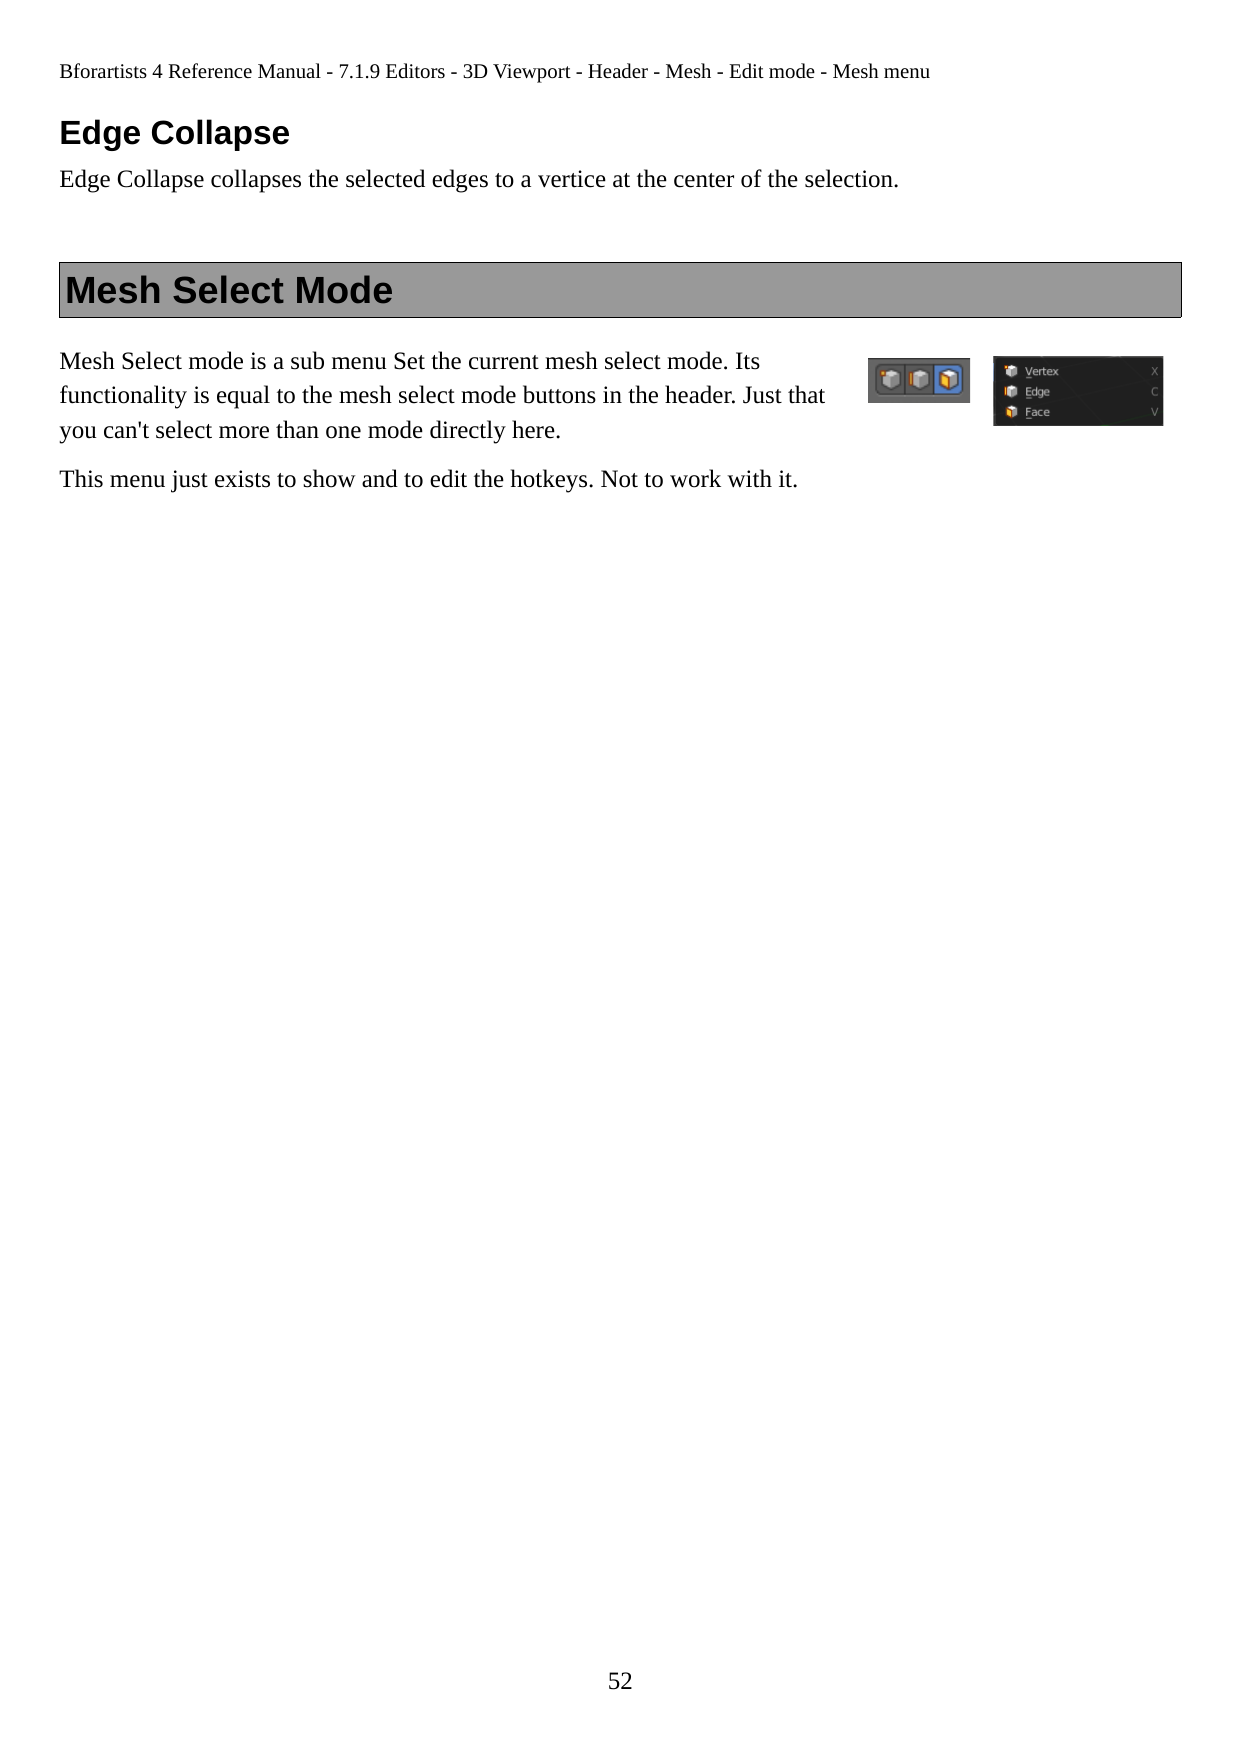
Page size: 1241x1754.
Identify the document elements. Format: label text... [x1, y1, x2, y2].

text Edge Collapse collapses the selected edges to a vertice at the center of the selection. [59, 164, 1181, 192]
picture [993, 356, 1164, 426]
subtitle Edge Collapse [59, 113, 1181, 151]
text Mesh Select mode is a sub menu Set the current mesh select mode. Its functionality is equal to the mesh select mode buttons in the header. Just that you can't select more than one mode directly here. [59, 346, 1181, 444]
text This menu just exists to show and to edit the hotkeys. Not to work with it. [59, 464, 1181, 493]
table_header Mesh Select Mode [60, 263, 1181, 317]
picture [868, 358, 971, 403]
